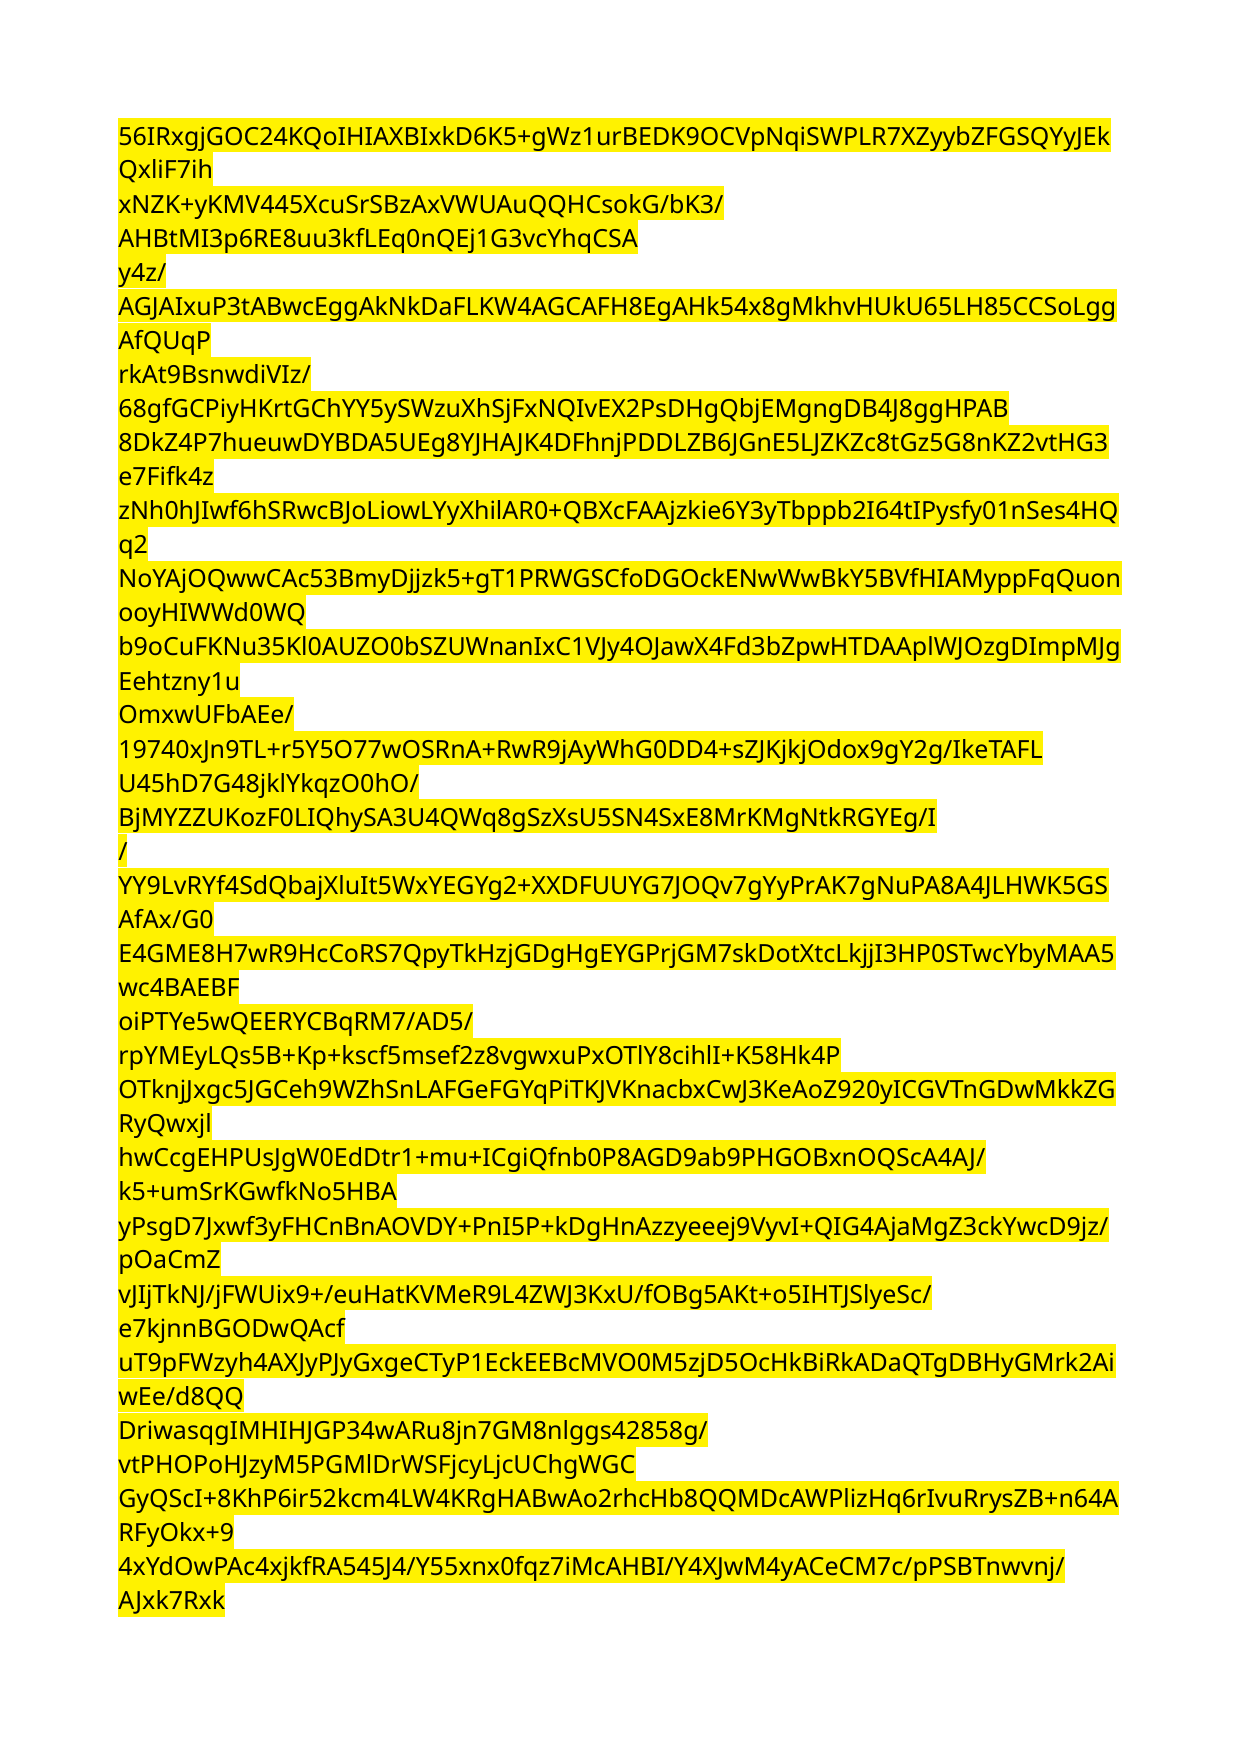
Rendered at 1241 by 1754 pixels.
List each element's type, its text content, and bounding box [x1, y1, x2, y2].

text oiPTYe5wQEERYCBqRM7/AD5/rpYMEyLQs5B+Kp+kscf5msef2z8vgwxuPxOTlY8cihlI+K58Hk4P [118, 1004, 1122, 1072]
text hwCcgEHPUsJgW0EdDtr1+mu+ICgiQfnb0P8AGD9ab9PHGOBxnOQScA4AJ/k5+umSrKGwfkNo5HBA [118, 1140, 1122, 1208]
text NoYAjOQwwCAc53BmyDjjzk5+gT1PRWGSCfoDGOckENwWwBkY5BVfHIAMyppFqQuonooyHIWWd0WQ [118, 561, 1122, 629]
text 56IRxgjGOC24KQoIHIAXBIxkD6K5+gWz1urBEDK9OCVpNqiSWPLR7XZyybZFGSQYyJEkQxliF7ih [118, 118, 1122, 186]
text uT9pFWzyh4AXJyPJyGxgeCTyP1EckEEBcMVO0M5zjD5OcHkBiRkADaQTgDBHyGMrk2AiwEe/d8QQ [118, 1344, 1122, 1412]
text y4z/AGJAIxuP3tABwcEggAkNkDaFLKW4AGCAFH8EgAHk54x8gMkhvHUkU65LH85CCSoLggAfQUqP [118, 254, 1122, 357]
text DriwasqgIMHIHJGP34wARu8jn7GM8nlggs42858g/vtPHOPoHJzyM5PGMlDrWSFjcyLjcUChgWGC [118, 1412, 1122, 1481]
text 8DkZ4P7hueuwDYBDA5UEg8YJHAJK4DFhnjPDDLZB6JGnE5LJZKZc8tGz5G8nKZ2vtHG3e7Fifk4z [118, 425, 1122, 493]
text zNh0hJIwf6hSRwcBJoLiowLYyXhilAR0+QBXcFAAjzkie6Y3yTbppb2I64tIPysfy01nSes4HQq2 [118, 493, 1122, 561]
text rkAt9BsnwdiVIz/68gfGCPiyHKrtGChYY5ySWzuXhSjFxNQIvEX2PsDHgQbjEMgngDB4J8ggHPAB [118, 357, 1122, 425]
text GyQScI+8KhP6ir52kcm4LW4KRgHABwAo2rhcHb8QQMDcAWPlizHq6rIvuRrysZB+n64ARFyOkx+9 [118, 1481, 1122, 1549]
text /YY9LvRYf4SdQbajXluIt5WxYEGYg2+XXDFUUYG7JOQv7gYyPrAK7gNuPA8A4JLHWK5GSAfAx/G0 [118, 833, 1122, 936]
text U45hD7G48jklYkqzO0hO/BjMYZZUKozF0LIQhySA3U4QWq8gSzXsU5SN4SxE8MrKMgNtkRGYEg/I [118, 765, 1122, 833]
text vJIjTkNJ/jFWUix9+/euHatKVMeR9L4ZWJ3KxU/fOBg5AKt+o5IHTJSlyeSc/e7kjnnBGODwQAcf [118, 1276, 1122, 1344]
text OmxwUFbAEe/19740xJn9TL+r5Y5O77wOSRnA+RwR9jAyWhG0DD4+sZJKjkjOdox9gY2g/IkeTAFL [118, 697, 1122, 765]
text E4GME8H7wR9HcCoRS7QpyTkHzjGDgHgEYGPrjGM7skDotXtcLkjjI3HP0STwcYbyMAA5wc4BAEBF [118, 936, 1122, 1004]
text b9oCuFKNu35Kl0AUZO0bSZUWnanIxC1VJy4OJawX4Fd3bZpwHTDAAplWJOzgDImpMJgEehtzny1u [118, 629, 1122, 697]
text OTknjJxgc5JGCeh9WZhSnLAFGeFGYqPiTKJVKnacbxCwJ3KeAoZ920yICGVTnGDwMkkZGRyQwxjl [118, 1072, 1122, 1140]
text 4xYdOwPAc4xjkfRA545J4/Y55xnx0fqz7iMcAHBI/Y4XJwM4yACeCM7c/pPSBTnwvnj/AJxk7Rxk [118, 1549, 1122, 1617]
text xNZK+yKMV445XcuSrSBzAxVWUAuQQHCsokG/bK3/AHBtMI3p6RE8uu3kfLEq0nQEj1G3vcYhqCSA [118, 186, 1122, 254]
text yPsgD7Jxwf3yFHCnBnAOVDY+PnI5P+kDgHnAzzyeeej9VyvI+QIG4AjaMgZ3ckYwcD9jz/pOaCmZ [118, 1208, 1122, 1276]
